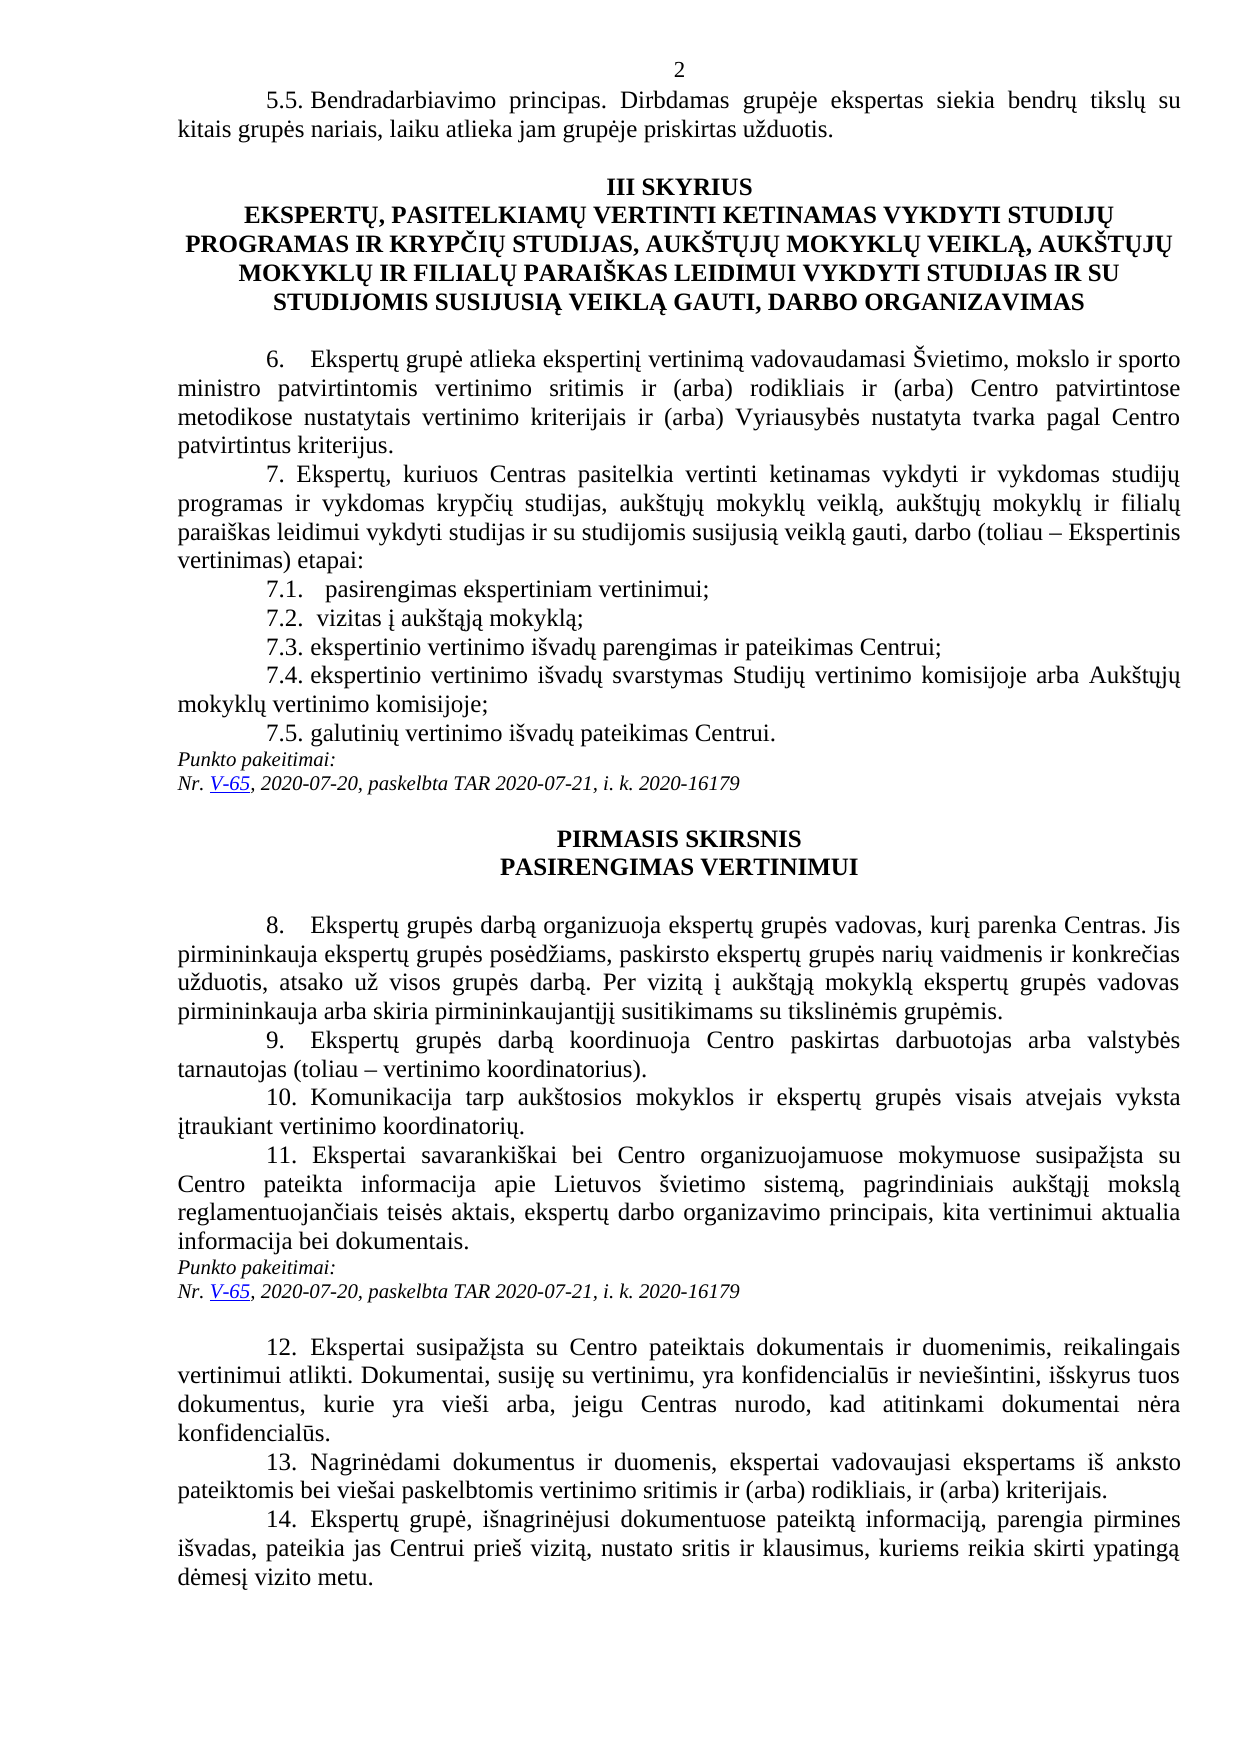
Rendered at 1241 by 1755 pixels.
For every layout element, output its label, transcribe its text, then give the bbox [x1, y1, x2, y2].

text 13. Nagrinėdami dokumentus ir duomenis, ekspertai vadovaujasi ekspertams iš anksto pateiktomis bei viešai paskelbtomis vertinimo sritimis ir (arba) rodikliais, ir (arba) kriterijais. [177, 1447, 1181, 1504]
text Pirmasis skirsnis [177, 824, 1181, 852]
text Ekspertų, pasitelkiamų vertinti ketinamas vykdyti STUDIJŲ PROGRAMAS ir KRYPČIŲ studijas, aukštųjų mokyklų veiklą, aukštųjų mokyklų ir filialų paraiškas leidimui vykdyti studijas ir su studijomis susijusią veiklą gauti, DARBO ORGANIZAVIMAS [177, 201, 1181, 316]
text Nr. V-65, 2020-07-20, paskelbta TAR 2020-07-21, i. k. 2020-16179 [177, 1279, 1181, 1303]
text 7. Ekspertų, kuriuos Centras pasitelkia vertinti ketinamas vykdyti ir vykdomas studijų programas ir vykdomas krypčių studijas, aukštųjų mokyklų veiklą, aukštųjų mokyklų ir filialų paraiškas leidimui vykdyti studijas ir su studijomis susijusią veiklą gauti, darbo (toliau – Ekspertinis vertinimas) etapai: [177, 459, 1181, 574]
text 7.3. ekspertinio vertinimo išvadų parengimas ir pateikimas Centrui; [177, 632, 1181, 661]
text 12. Ekspertai susipažįsta su Centro pateiktais dokumentais ir duomenimis, reikalingais vertinimui atlikti. Dokumentai, susiję su vertinimu, yra konfidencialūs ir neviešintini, išskyrus tuos dokumentus, kurie yra vieši arba, jeigu Centras nurodo, kad atitinkami dokumentai nėra konfidencialūs. [177, 1332, 1181, 1447]
text 14. Ekspertų grupė, išnagrinėjusi dokumentuose pateiktą informaciją, parengia pirmines išvadas, pateikia jas Centrui prieš vizitą, nustato sritis ir klausimus, kuriems reikia skirti ypatingą dėmesį vizito metu. [177, 1504, 1181, 1591]
text Nr. V-65, 2020-07-20, paskelbta TAR 2020-07-21, i. k. 2020-16179 [177, 771, 1181, 795]
text 9. Ekspertų grupės darbą koordinuoja Centro paskirtas darbuotojas arba valstybės tarnautojas (toliau – vertinimo koordinatorius). [177, 1025, 1181, 1082]
text 7.4. ekspertinio vertinimo išvadų svarstymas Studijų vertinimo komisijoje arba Aukštųjų mokyklų vertinimo komisijoje; [177, 661, 1181, 718]
text 5.5. Bendradarbiavimo principas. Dirbdamas grupėje ekspertas siekia bendrų tikslų su kitais grupės nariais, laiku atlieka jam grupėje priskirtas užduotis. [177, 86, 1181, 143]
text 7.2. vizitas į aukštąją mokyklą; [177, 603, 1181, 632]
text 10. Komunikacija tarp aukštosios mokyklos ir ekspertų grupės visais atvejais vyksta įtraukiant vertinimo koordinatorių. [177, 1082, 1181, 1140]
text 11. Ekspertai savarankiškai bei Centro organizuojamuose mokymuose susipažįsta su Centro pateikta informacija apie Lietuvos švietimo sistemą, pagrindiniais aukštąjį mokslą reglamentuojančiais teisės aktais, ekspertų darbo organizavimo principais, kita vertinimui aktualia informacija bei dokumentais. [177, 1140, 1181, 1255]
text 8. Ekspertų grupės darbą organizuoja ekspertų grupės vadovas, kurį parenka Centras. Jis pirmininkauja ekspertų grupės posėdžiams, paskirsto ekspertų grupės narių vaidmenis ir konkrečias užduotis, atsako už visos grupės darbą. Per vizitą į aukštąją mokyklą ekspertų grupės vadovas pirmininkauja arba skiria pirmininkaujantįjį susitikimams su tikslinėmis grupėmis. [177, 910, 1181, 1025]
text PASIRENGIMAS VERTINIMUI [177, 852, 1181, 881]
text 7.5. galutinių vertinimo išvadų pateikimas Centrui. [177, 718, 1181, 747]
text 7.1. pasirengimas ekspertiniam vertinimui; [177, 574, 1181, 603]
text Punkto pakeitimai: [177, 747, 1181, 771]
text 6. Ekspertų grupė atlieka ekspertinį vertinimą vadovaudamasi Švietimo, mokslo ir sporto ministro patvirtintomis vertinimo sritimis ir (arba) rodikliais ir (arba) Centro patvirtintose metodikose nustatytais vertinimo kriterijais ir (arba) Vyriausybės nustatyta tvarka pagal Centro patvirtintus kriterijus. [177, 344, 1181, 459]
text Punkto pakeitimai: [177, 1255, 1181, 1279]
text III SKYRIUS [177, 172, 1181, 201]
